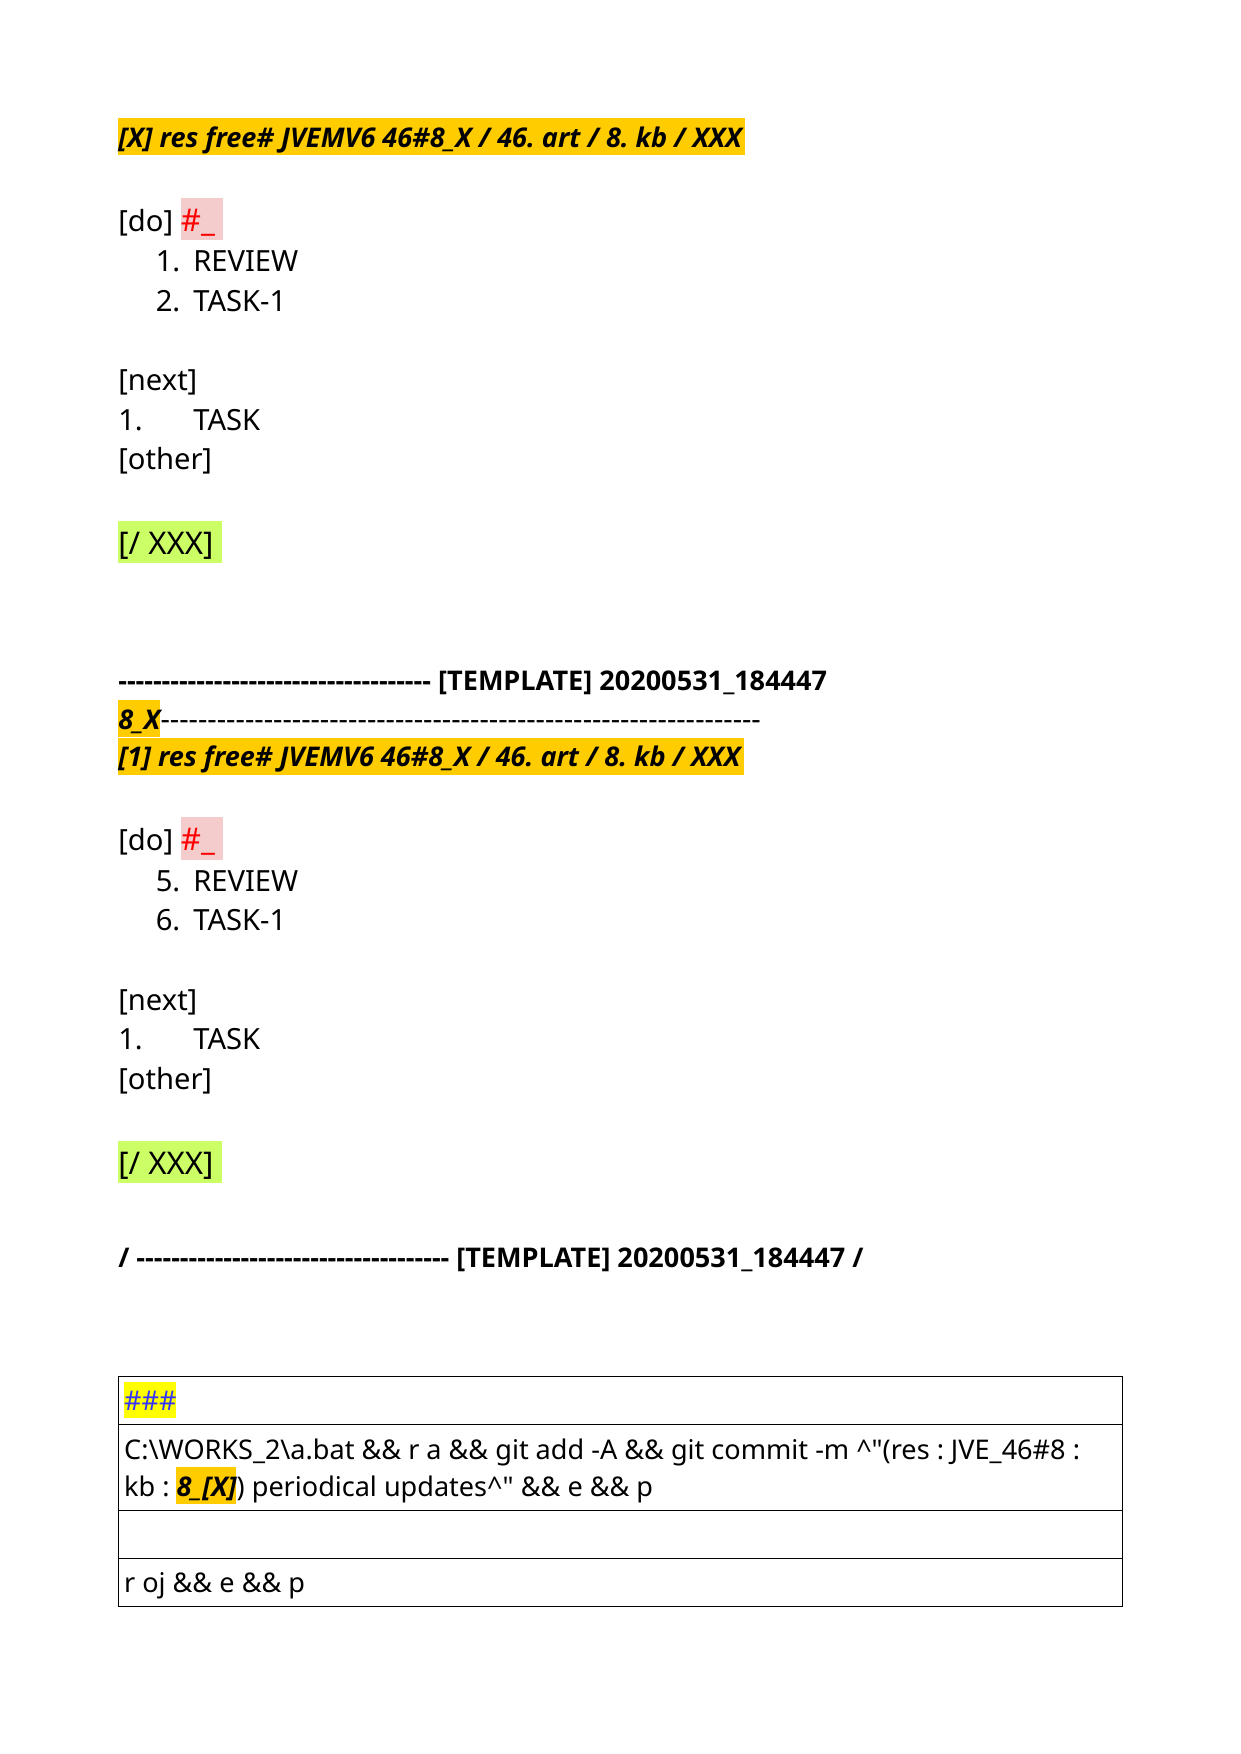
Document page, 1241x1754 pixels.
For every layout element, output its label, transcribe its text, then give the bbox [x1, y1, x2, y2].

text [1] res free# JVEMV6 46#8_X / 46. art / 8. kb / XXX [118, 738, 1122, 775]
list TASK [118, 1019, 1122, 1058]
text [X] res free# JVEMV6 46#8_X / 46. art / 8. kb / XXX [118, 118, 1122, 155]
text [other] [118, 1058, 1122, 1098]
list TASK-1 [156, 280, 1122, 319]
text 8_X---------------------------------------------------------------- [118, 698, 1122, 738]
text [do] #_ [118, 198, 1122, 240]
list REVIEW [156, 860, 1122, 899]
text [do] #_ [118, 817, 1122, 860]
text [/ XXX] [118, 478, 1122, 563]
table_header ### [119, 1377, 1122, 1424]
text [other] [118, 439, 1122, 478]
table_cell [119, 1511, 1122, 1558]
text ------------------------------------ [TEMPLATE] 20200531_184447 [118, 661, 1122, 698]
text [/ XXX] [118, 1098, 1122, 1183]
text [next] [118, 979, 1122, 1019]
text / ------------------------------------ [TEMPLATE] 20200531_184447 / [118, 1238, 1122, 1275]
table_cell C:\WORKS_2\a.bat && r a && git add -A && git commit -m ^"(res : JVE_46#8 : kb : 8_[X]) periodical updates^" && e && p [119, 1425, 1122, 1509]
list TASK [118, 399, 1122, 439]
text [next] [118, 359, 1122, 399]
list TASK-1 [156, 899, 1122, 939]
table_cell r oj && e && p [119, 1559, 1122, 1606]
list REVIEW [156, 240, 1122, 280]
